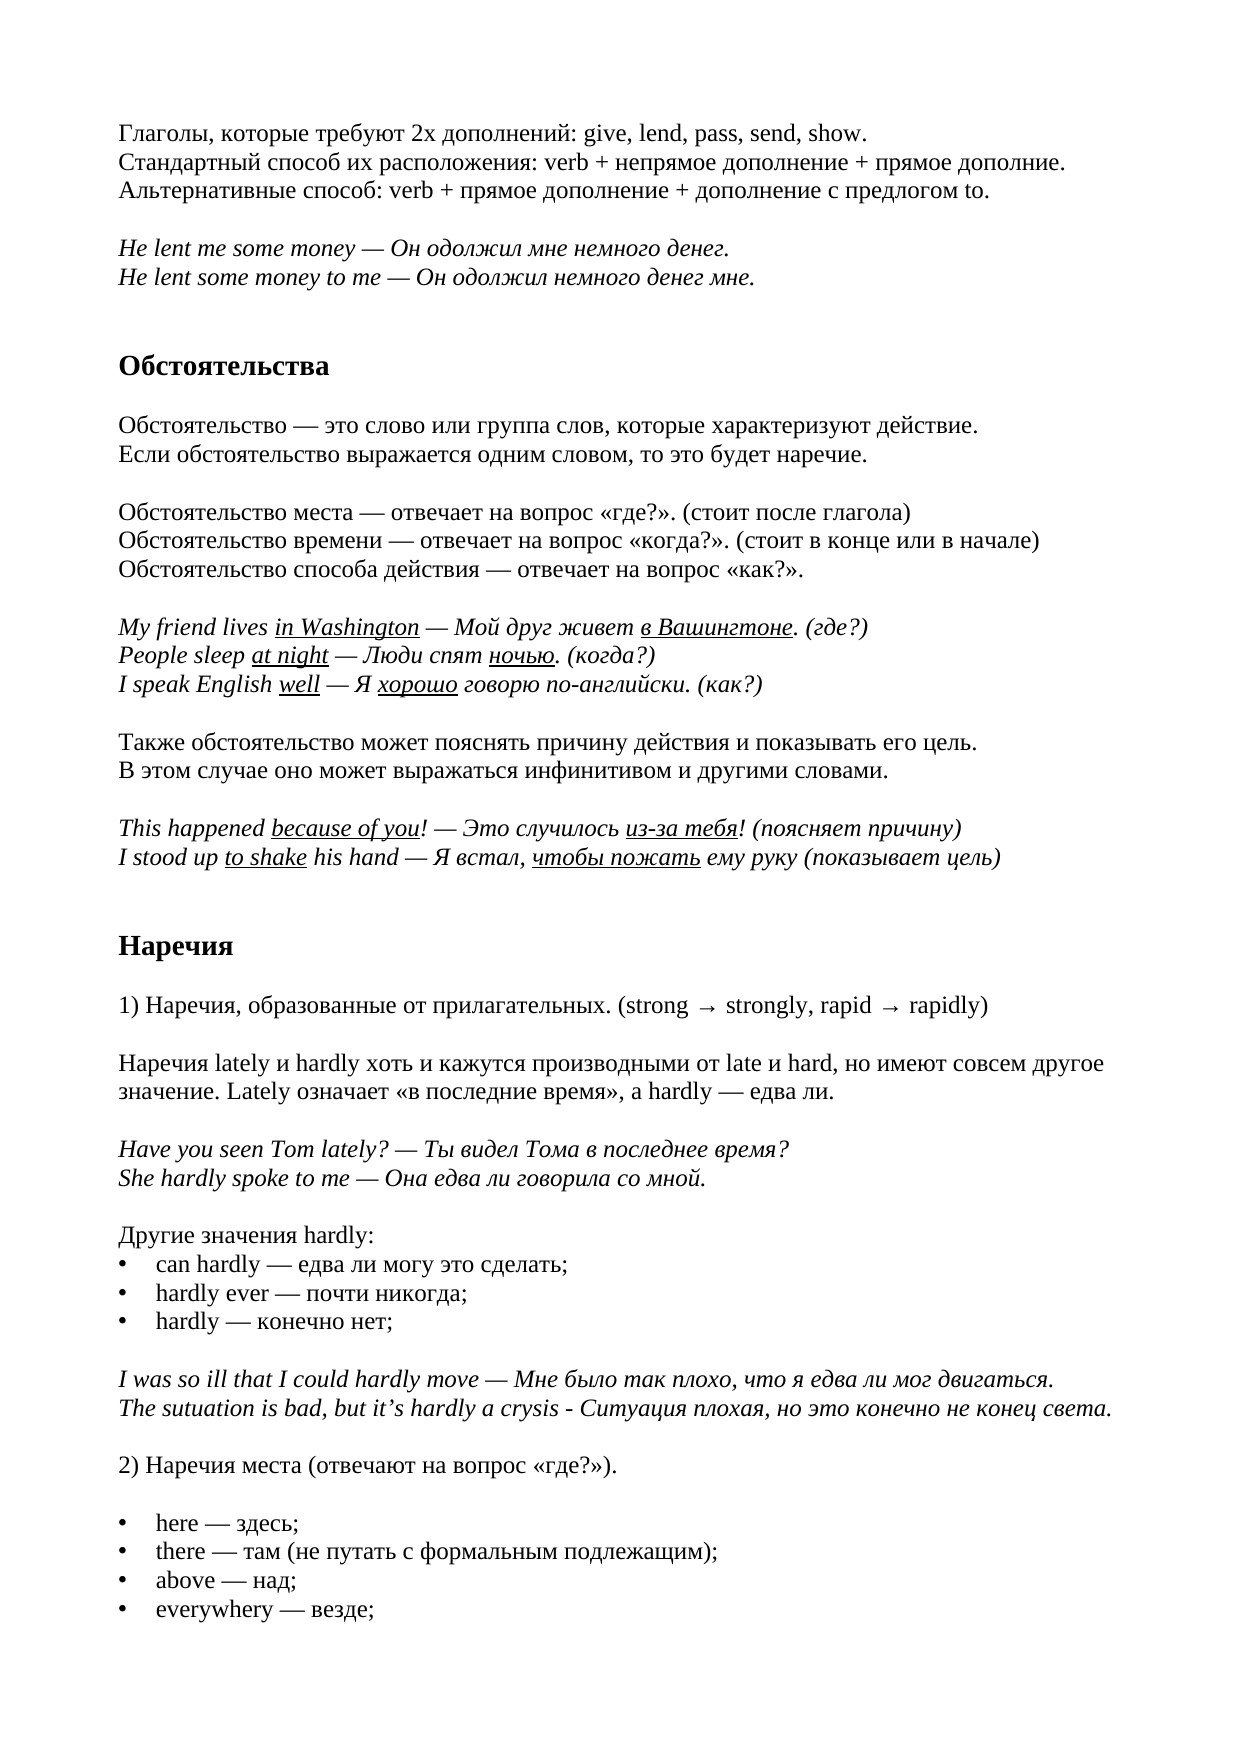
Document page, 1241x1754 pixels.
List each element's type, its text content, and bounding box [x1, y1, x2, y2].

text She hardly spoke to me — Она едва ли говорила со мной. [118, 1163, 1122, 1191]
text Обстоятельство места — отвечает на вопрос «где?». (стоит после глагола) [118, 497, 1122, 525]
list can hardly — едва ли могу это сделать; [118, 1249, 1122, 1278]
text I was so ill that I could hardly move — Мне было так плохо, что я едва ли мог двигаться. [118, 1364, 1122, 1393]
text Стандартный способ их расположения: verb + непрямое дополнение + прямое дополние. [118, 147, 1122, 176]
text Наречия lately и hardly хоть и кажутся производными от late и hard, но имеют совсем другое значение. Lately означает «в последние время», а hardly — едва ли. [118, 1048, 1122, 1105]
text My friend lives in Washington — Мой друг живет в Вашингтоне. (где?) [118, 612, 1122, 640]
list here — здесь; [118, 1508, 1122, 1536]
list everywhery — везде; [118, 1594, 1122, 1623]
text He lent me some money — Он одолжил мне немного денег. [118, 233, 1122, 262]
text Обстоятельство способа действия — отвечает на вопрос «как?». [118, 554, 1122, 583]
text Альтернативные способ: verb + прямое дополнение + дополнение с предлогом to. [118, 176, 1122, 204]
text 1) Наречия, образованные от прилагательных. (strong → strongly, rapid → rapidly) [118, 990, 1122, 1019]
text Другие значения hardly: [118, 1220, 1122, 1249]
text I stood up to shake his hand — Я встал, чтобы пожать ему руку (показывает цель) [118, 842, 1122, 870]
text 2) Наречия места (отвечают на вопрос «где?»). [118, 1450, 1122, 1479]
list above — над; [118, 1565, 1122, 1594]
text Также обстоятельство может пояснять причину действия и показывать его цель. [118, 727, 1122, 755]
text Наречия [118, 928, 1122, 961]
text He lent some money to me — Он одолжил немного денег мне. [118, 262, 1122, 291]
text Глаголы, которые требуют 2х дополнений: give, lend, pass, send, show. [118, 118, 1122, 147]
text Have you seen Tom lately? — Ты видел Тома в последнее время? [118, 1134, 1122, 1163]
text This happened because of you! — Это случилось из-за тебя! (поясняет причину) [118, 813, 1122, 842]
list hardly — конечно нет; [118, 1306, 1122, 1335]
list hardly ever — почти никогда; [118, 1278, 1122, 1306]
text Обстоятельства [118, 348, 1122, 382]
text В этом случае оно может выражаться инфинитивом и другими словами. [118, 755, 1122, 784]
text The sutuation is bad, but it’s hardly a crysis - Ситуация плохая, но это конечно не конец света. [118, 1393, 1122, 1421]
text Обстоятельство — это слово или группа слов, которые характеризуют действие. [118, 410, 1122, 439]
list there — там (не путать с формальным подлежащим); [118, 1536, 1122, 1565]
text People sleep at night — Люди спят ночью. (когда?) [118, 640, 1122, 669]
text I speak English well — Я хорошо говорю по-английски. (как?) [118, 669, 1122, 698]
text Если обстоятельство выражается одним словом, то это будет наречие. [118, 439, 1122, 468]
text Обстоятельство времени — отвечает на вопрос «когда?». (стоит в конце или в начале) [118, 525, 1122, 554]
